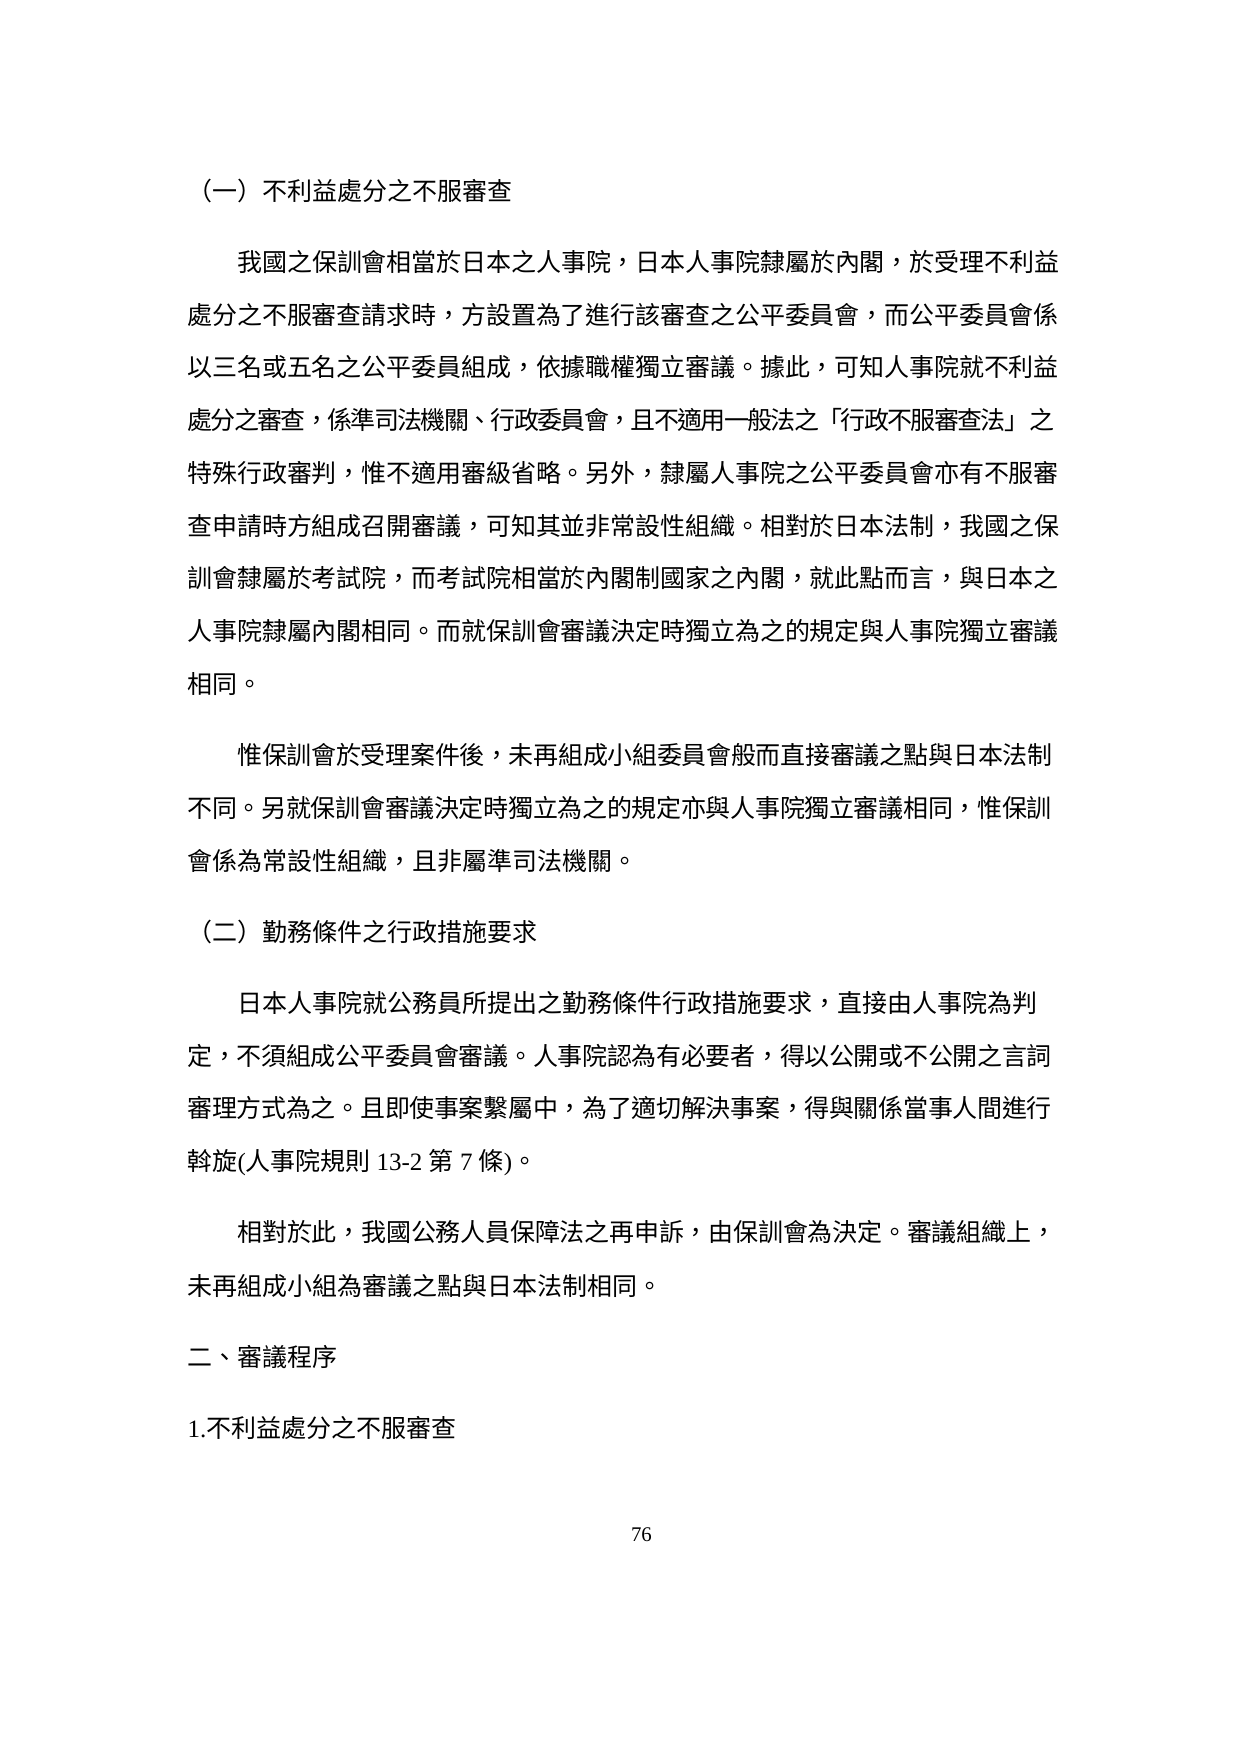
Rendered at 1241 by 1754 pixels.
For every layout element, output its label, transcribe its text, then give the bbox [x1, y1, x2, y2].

text 我國之保訓會相當於日本之人事院，日本人事院隸屬於內閣，於受理不利益處分之不服審查請求時，方設置為了進行該審查之公平委員會，而公平委員會係以三名或五名之公平委員組成，依據職權獨立審議。據此，可知人事院就不利益處分之審查，係準司法機關、行政委員會，且不適用一般法之「行政不服審查法」之特殊行政審判，惟不適用審級省略。另外，隸屬人事院之公平委員會亦有不服審查申請時方組成召開審議，可知其並非常設性組織。相對於日本法制，我國之保訓會隸屬於考試院，而考試院相當於內閣制國家之內閣，就此點而言，與日本之人事院隸屬內閣相同。而就保訓會審議決定時獨立為之的規定與人事院獨立審議相同。 [187, 245, 1066, 700]
text 相對於此，我國公務人員保障法之再申訴，由保訓會為決定。審議組織上， [237, 1215, 1078, 1249]
text 惟保訓會於受理案件後，未再組成小組委員會般而直接審議之點與日本法制不同。另就保訓會審議決定時獨立為之的規定亦與人事院獨立審議相同，惟保訓會係為常設性組織，且非屬準司法機關。 [187, 738, 1054, 877]
text 日本人事院就公務員所提出之勤務條件行政措施要求，直接由人事院為判定，不須組成公平委員會審議。人事院認為有必要者，得以公開或不公開之言詞審理方式為之。且即使事案繫屬中，為了適切解決事案，得與關係當事人間進行斡旋(人事院規則 13-2 第 7 條)。 [187, 986, 1054, 1178]
text 1.不利益處分之不服審查 [187, 1410, 1078, 1444]
text 76 [227, 1521, 1055, 1546]
text （二）勤務條件之行政措施要求 [187, 914, 1078, 948]
text （一）不利益處分之不服審查 [187, 174, 1078, 208]
text 未再組成小組為審議之點與日本法制相同。 [187, 1268, 1078, 1302]
text 二、審議程序 [187, 1339, 1078, 1373]
